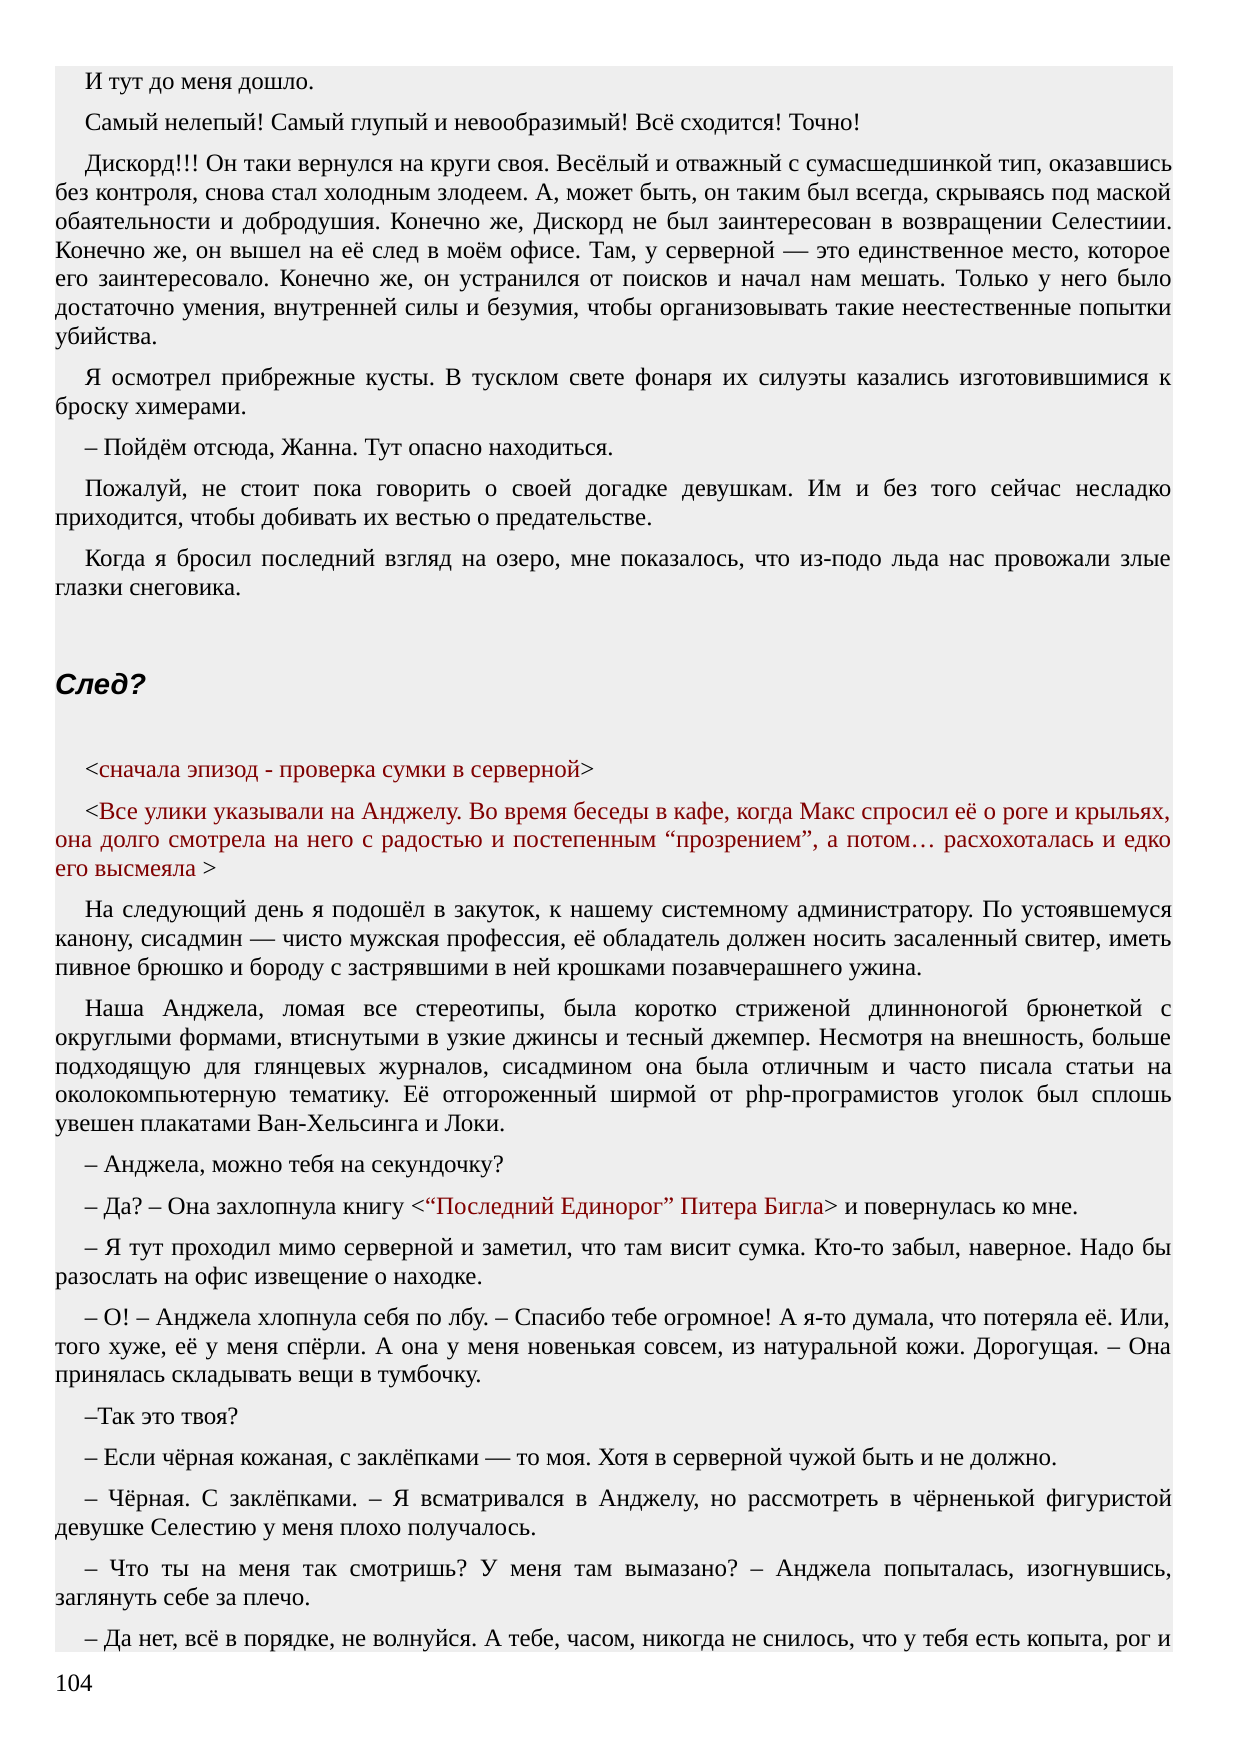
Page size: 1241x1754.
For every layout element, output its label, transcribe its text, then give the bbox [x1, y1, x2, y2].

text – О! – Анджела хлопнула себя по лбу. – Спасибо тебе огромное! А я-то думала, что потеряла её. Или, того хуже, её у меня спёрли. А она у меня новенькая совсем, из натуральной кожи. Дорогущая. – Она принялась складывать вещи в тумбочку. [55, 1302, 1173, 1388]
text – Да? – Она захлопнула книгу <“Последний Единорог” Питера Бигла> и повернулась ко мне. [55, 1191, 1173, 1219]
text – Да нет, всё в порядке, не волнуйся. А тебе, часом, никогда не снилось, что у тебя есть копыта, рог и [55, 1623, 1173, 1652]
text Я осмотрел прибрежные кусты. В тусклом свете фонаря их силуэты казались изготовившимися к броску химерами. [55, 362, 1173, 420]
text – Анджела, можно тебя на секундочку? [55, 1149, 1173, 1178]
text Когда я бросил последний взгляд на озеро, мне показалось, что из-подо льда нас провожали злые глазки снеговика. [55, 543, 1173, 601]
text И тут до меня дошло. [55, 66, 1173, 95]
text Наша Анджела, ломая все стереотипы, была коротко стриженой длинноногой брюнеткой с округлыми формами, втиснутыми в узкие джинсы и тесный джемпер. Несмотря на внешность, больше подходящую для глянцевых журналов, сисадмином она была отличным и часто писала статьи на околокомпьютерную тематику. Её отгороженный ширмой от php-програмистов уголок был сплошь увешен плакатами Ван-Хельсинга и Локи. [55, 993, 1173, 1137]
text – Пойдём отсюда, Жанна. Тут опасно находиться. [55, 432, 1173, 461]
text Пожалуй, не стоит пока говорить о своей догадке девушкам. Им и без того сейчас несладко приходится, чтобы добивать их вестью о предательстве. [55, 473, 1173, 531]
text –Так это твоя? [55, 1401, 1173, 1429]
text На следующий день я подошёл в закуток, к нашему системному администратору. По устоявшемуся канону, сисадмин — чисто мужская профессия, её обладатель должен носить засаленный свитер, иметь пивное брюшко и бороду с застрявшими в ней крошками позавчерашнего ужина. [55, 894, 1173, 981]
text – Чёрная. С заклёпками. – Я всматривался в Анджелу, но рассмотреть в чёрненькой фигуристой девушке Селестию у меня плохо получалось. [55, 1483, 1173, 1541]
text – Я тут проходил мимо серверной и заметил, что там висит сумка. Кто-то забыл, наверное. Надо бы разослать на офис извещение о находке. [55, 1232, 1173, 1289]
text <сначала эпизод - проверка сумки в серверной> [55, 754, 1173, 783]
text Дискорд!!! Он таки вернулся на круги своя. Весёлый и отважный с сумасшедшинкой тип, оказавшись без контроля, снова стал холодным злодеем. А, может быть, он таким был всегда, скрываясь под маской обаятельности и добродушия. Конечно же, Дискорд не был заинтересован в возвращении Селестиии. Конечно же, он вышел на её след в моём офисе. Там, у серверной — это единственное место, которое его заинтересовало. Конечно же, он устранился от поисков и начал нам мешать. Только у него было достаточно умения, внутренней силы и безумия, чтобы организовывать такие неестественные попытки убийства. [55, 148, 1173, 350]
text – Что ты на меня так смотришь? У меня там вымазано? – Анджела попыталась, изогнувшись, заглянуть себе за плечо. [55, 1553, 1173, 1611]
text <Все улики указывали на Анджелу. Во время беседы в кафе, когда Макс спросил её о роге и крыльях, она долго смотрела на него с радостью и постепенным “прозрением”, а потом… расхохоталась и едко его высмеяла > [55, 796, 1173, 882]
text Самый нелепый! Самый глупый и невообразимый! Всё сходится! Точно! [55, 107, 1173, 136]
text – Если чёрная кожаная, с заклёпками — то моя. Хотя в серверной чужой быть и не должно. [55, 1442, 1173, 1471]
subtitle След? [55, 667, 1173, 701]
